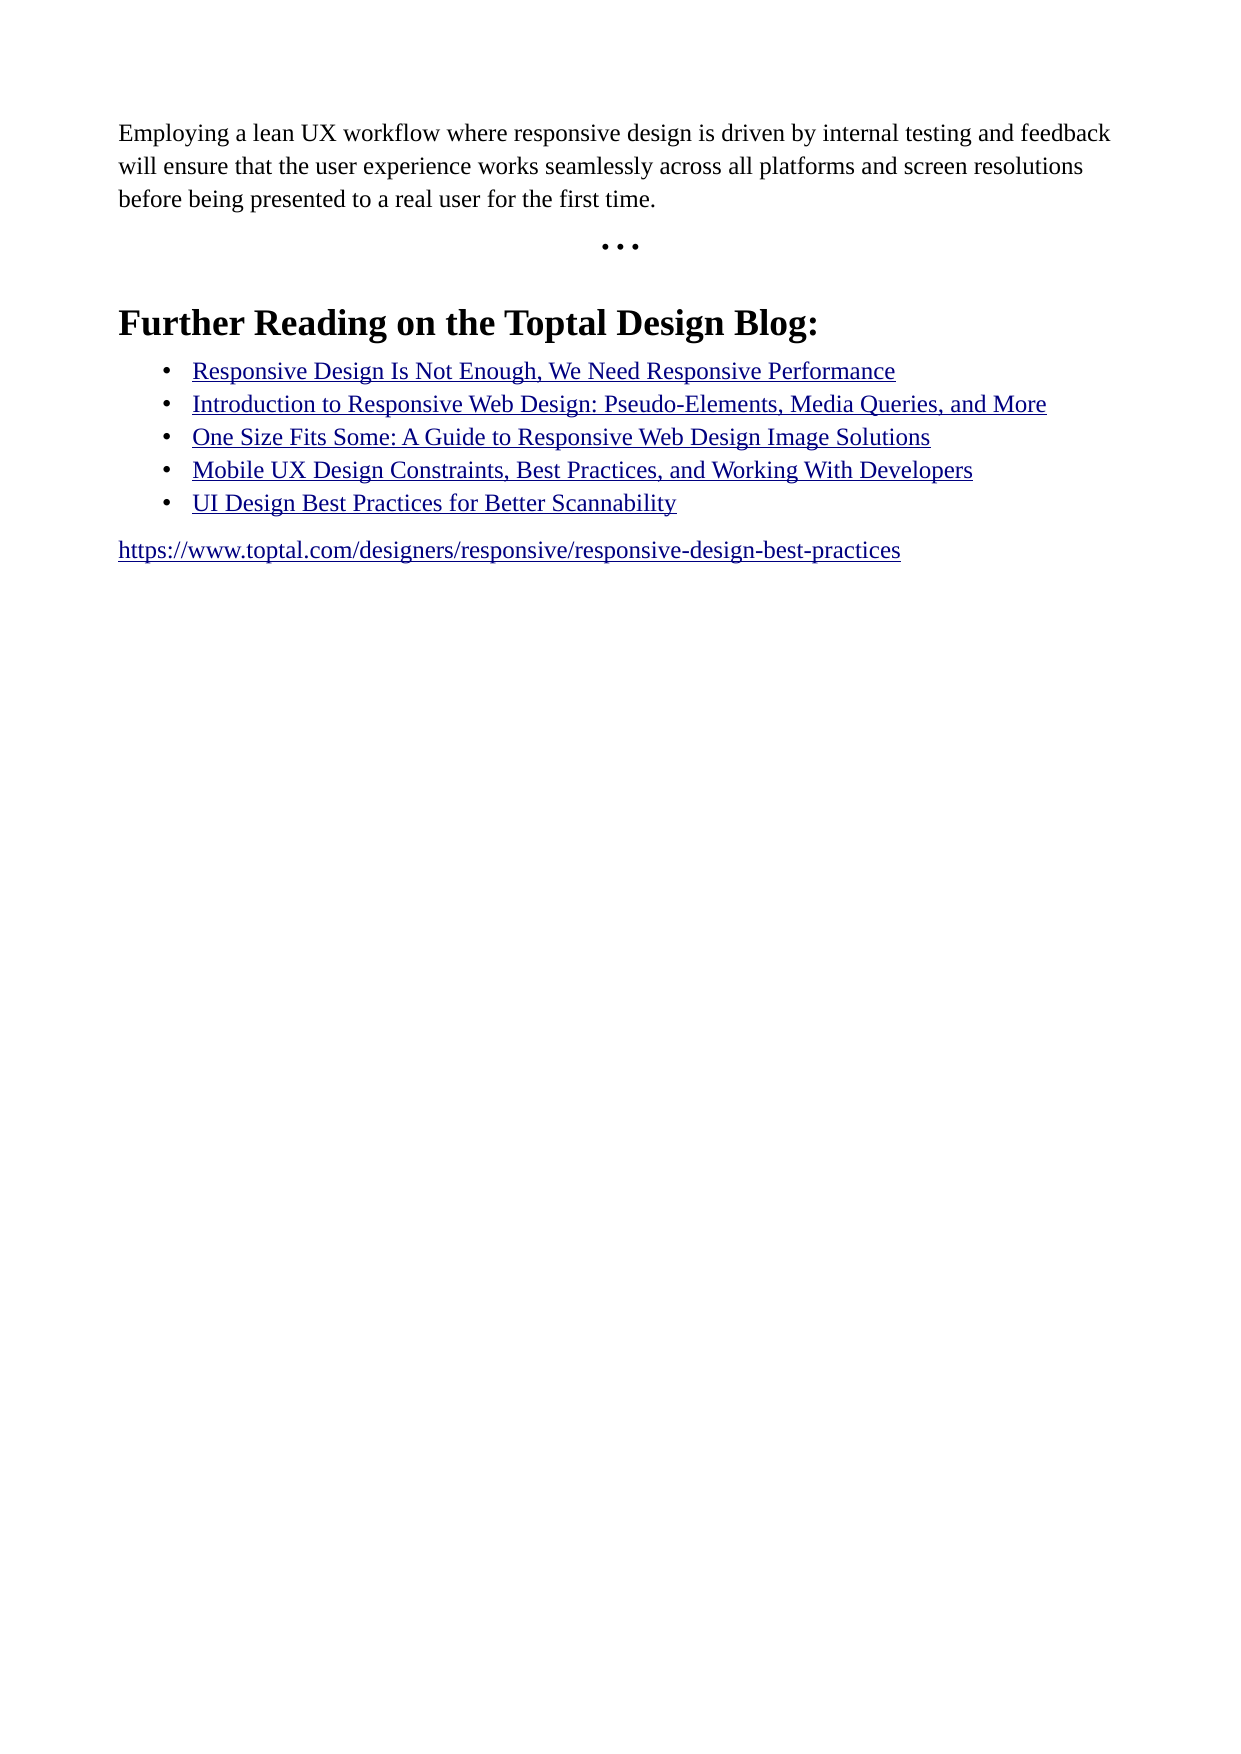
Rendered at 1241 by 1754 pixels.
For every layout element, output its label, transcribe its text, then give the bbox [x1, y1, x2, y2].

subtitle Further Reading on the Toptal Design Blog: [118, 300, 1122, 343]
list One Size Fits Some: A Guide to Responsive Web Design Image Solutions [162, 422, 1122, 451]
list Responsive Design Is Not Enough, We Need Responsive Performance [162, 356, 1122, 384]
text • • • [118, 232, 1122, 261]
list Mobile UX Design Constraints, Best Practices, and Working With Developers [162, 455, 1122, 484]
text Employing a lean UX workflow where responsive design is driven by internal testing and feedback will ensure that the user experience works seamlessly across all platforms and screen resolutions before being presented to a real user for the first time. [118, 118, 1122, 213]
text https://www.toptal.com/designers/responsive/responsive-design-best-practices [118, 536, 1122, 564]
list Introduction to Responsive Web Design: Pseudo-Elements, Media Queries, and More [162, 389, 1122, 418]
list UI Design Best Practices for Better Scannability [162, 488, 1122, 517]
